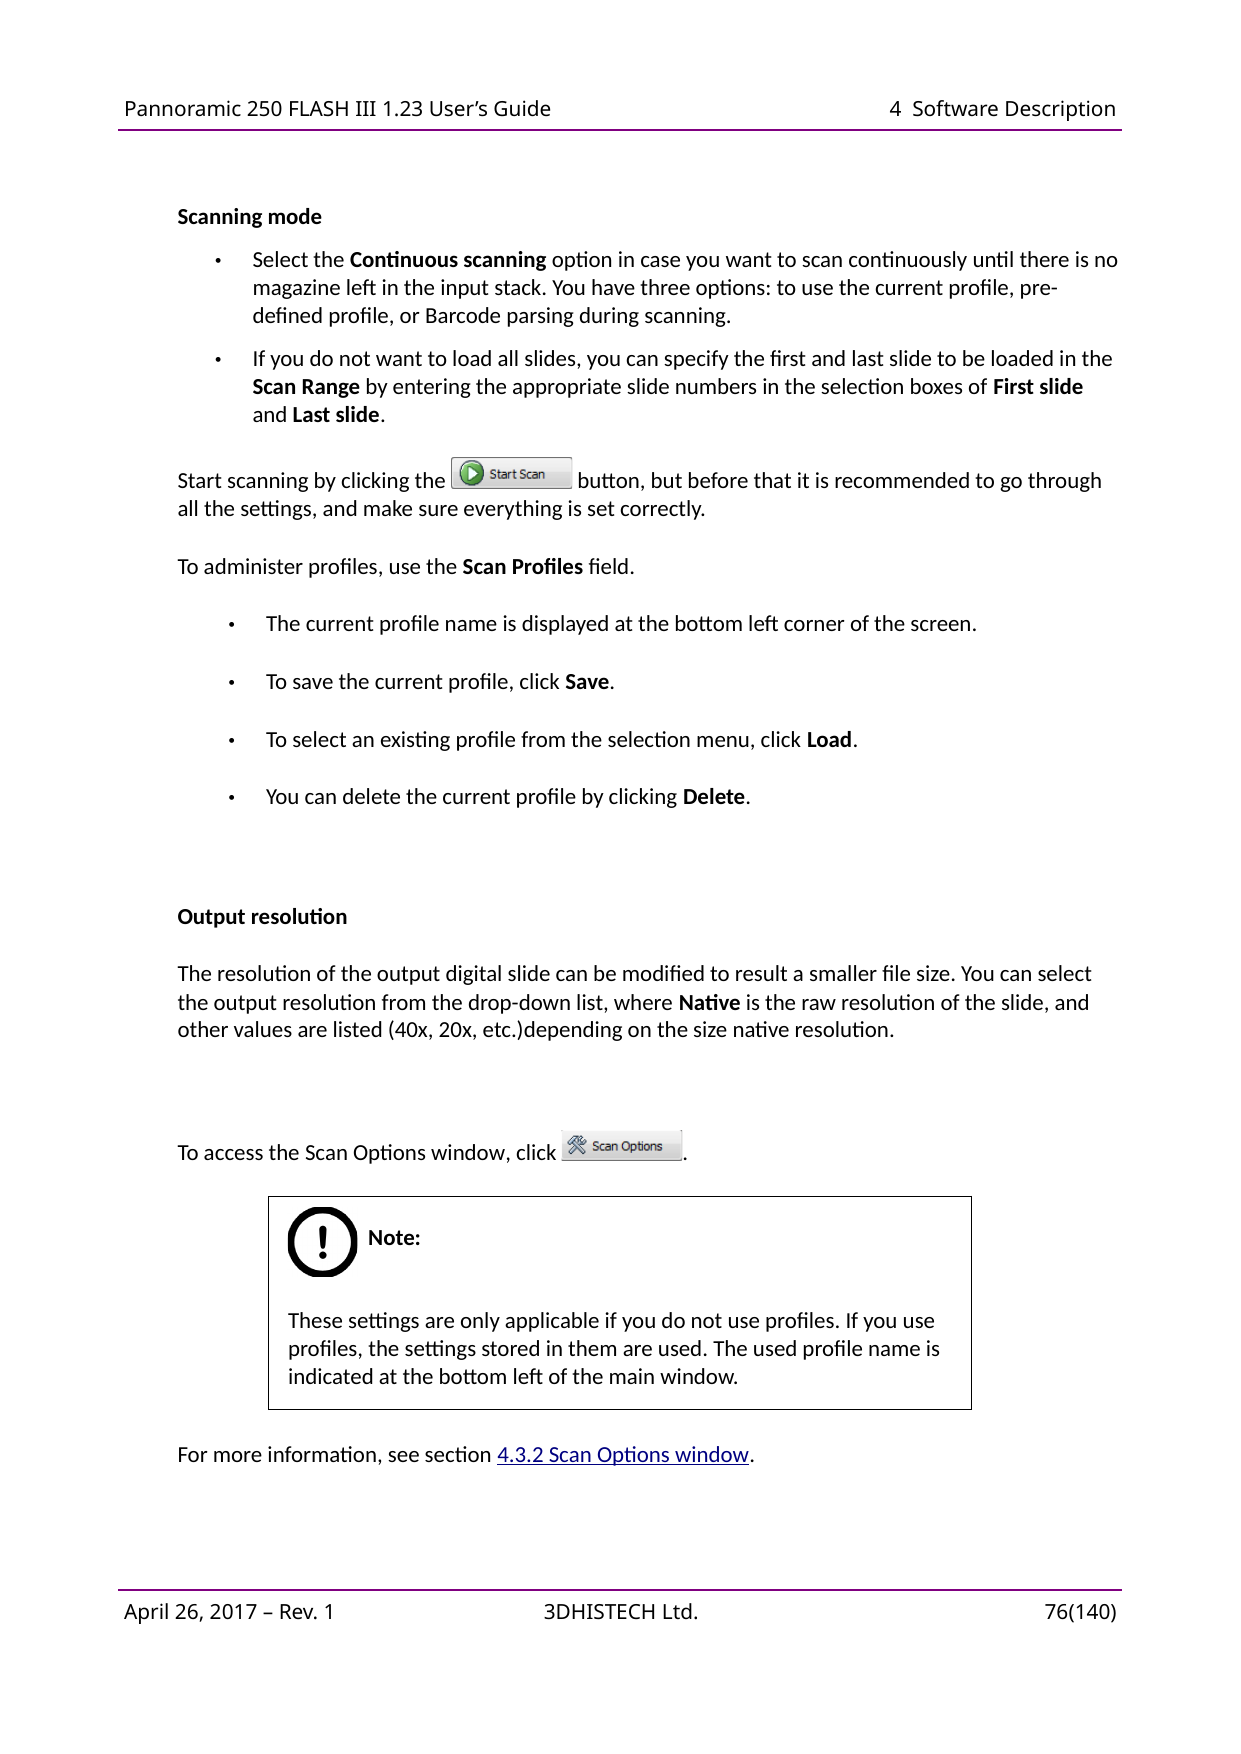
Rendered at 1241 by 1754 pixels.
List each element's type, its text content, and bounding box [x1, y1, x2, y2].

text Output resolution [177, 902, 1122, 930]
text For more information, see section 4.3.2 Scan Options window. [177, 1440, 1122, 1468]
picture [451, 457, 573, 489]
text Scanning mode [177, 202, 1122, 231]
list To select an existing profile from the selection menu, click Load. [228, 725, 1122, 753]
text Note: [269, 1197, 971, 1277]
list Select the Continuous scanning option in case you want to scan continuously until there is no magazine left in the input stack. You have three options: to use the current profile, pre-defined profile, or Barcode parsing during scanning. [215, 245, 1122, 329]
list If you do not want to load all slides, you can specify the first and last slide to be loaded in the Scan Range by entering the appropriate slide numbers in the selection boxes of First slide and Last slide. [215, 344, 1122, 428]
list The current profile name is displayed at the bottom left corner of the screen. [228, 609, 1122, 637]
text Start scanning by clicking the button, but before that it is recommended to go through all the settings, and make sure everything is set correctly. [177, 458, 1122, 522]
text To access the Scan Options window, click . [177, 1131, 1122, 1166]
list To save the current profile, click Save. [228, 667, 1122, 695]
picture [561, 1130, 683, 1161]
text The resolution of the output digital slide can be modified to result a smaller file size. You can select the output resolution from the drop-down list, where Native is the raw resolution of the slide, and other values are listed (40x, 20x, etc.)depending on the size native resolution. [177, 959, 1122, 1044]
text These settings are only applicable if you do not use profiles. If you use profiles, the settings stored in them are used. The used profile name is indicated at the bottom left of the main window. [269, 1295, 971, 1409]
list You can delete the current profile by clicking Delete. [228, 782, 1122, 810]
text To administer profiles, use the Scan Profiles field. [177, 552, 1122, 580]
